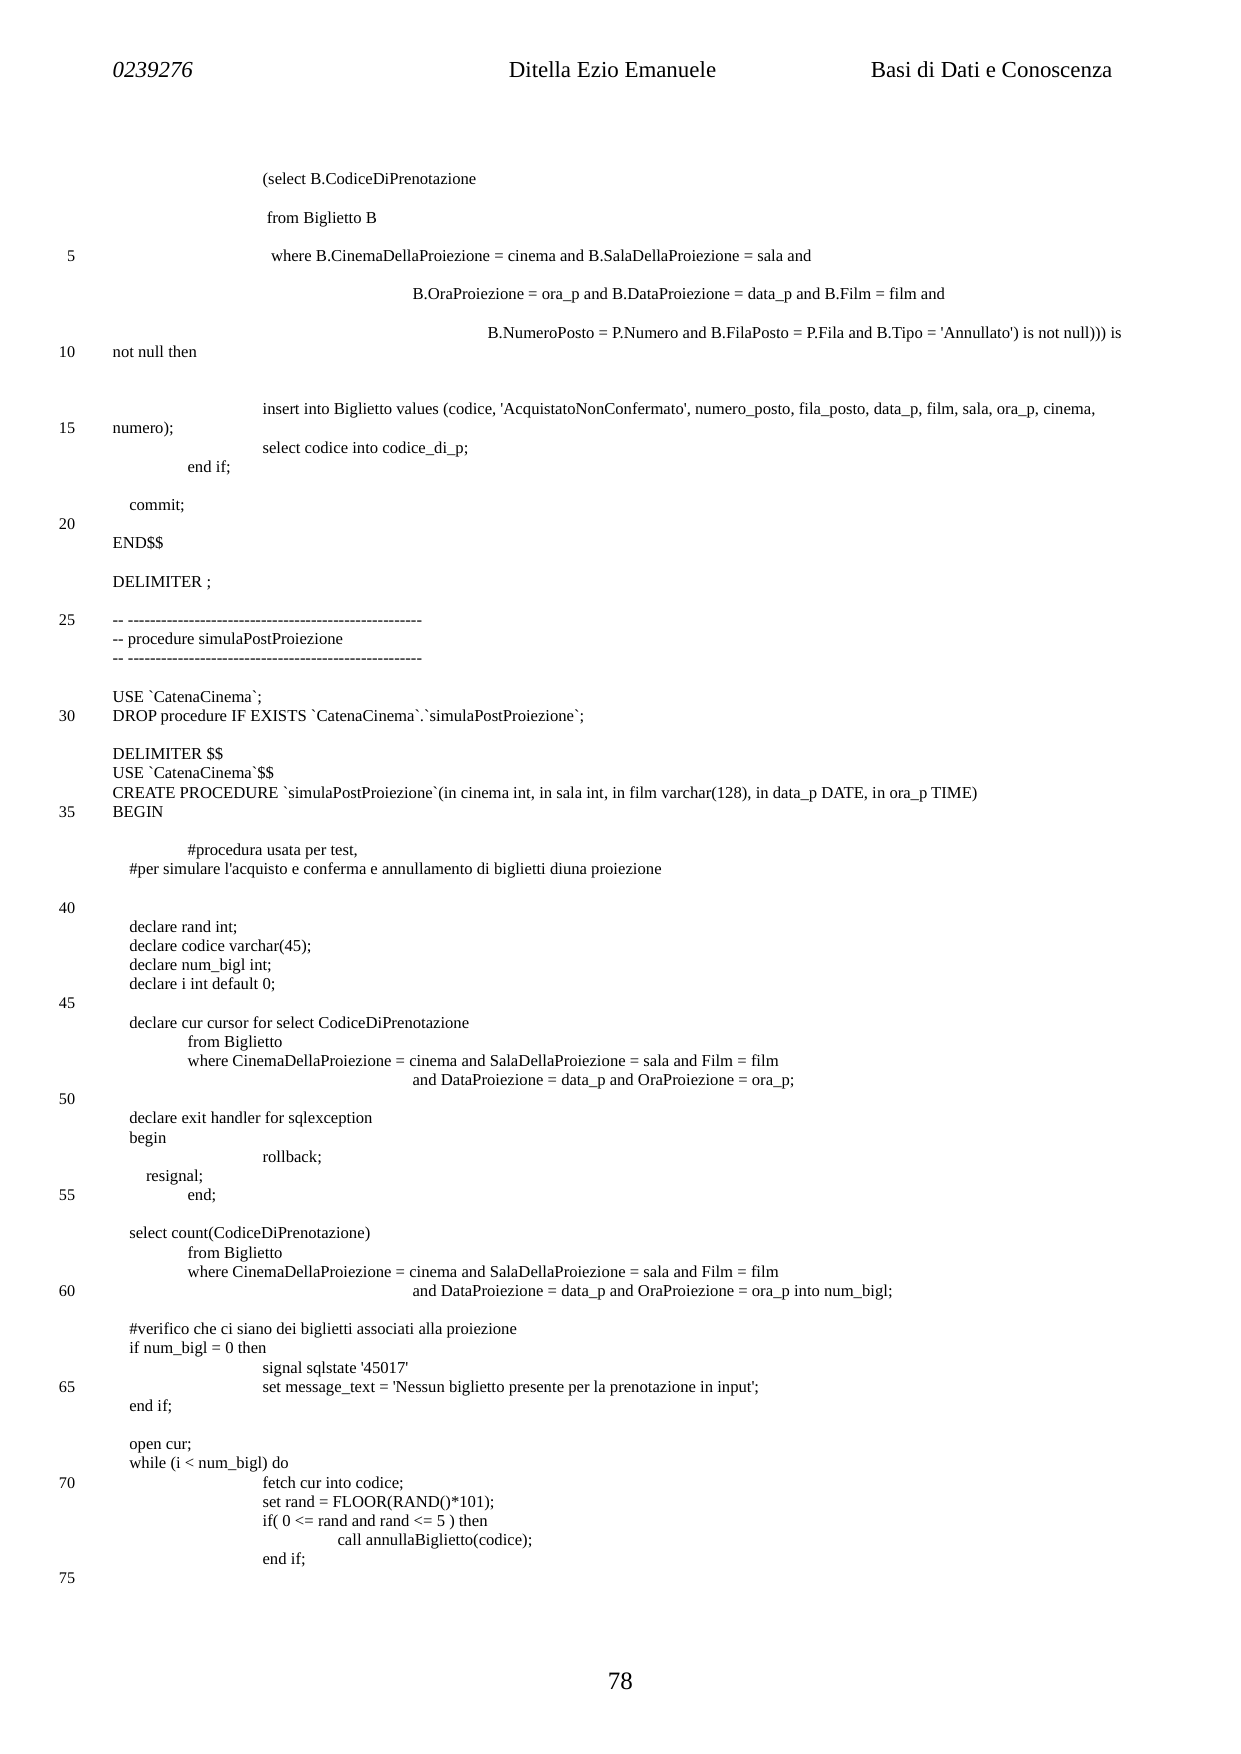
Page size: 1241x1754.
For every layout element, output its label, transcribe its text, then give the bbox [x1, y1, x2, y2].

text #procedura usata per test, [112, 840, 1128, 859]
text declare codice varchar(45); [112, 936, 1128, 955]
text DELIMITER ; [112, 572, 1128, 591]
text if( 0 <= rand and rand <= 5 ) then [112, 1511, 1128, 1530]
text DELIMITER $$ [112, 744, 1128, 763]
text set rand = FLOOR(RAND()*101); [112, 1492, 1128, 1511]
text declare exit handler for sqlexception [112, 1108, 1128, 1127]
text (select B.CodiceDiPrenotazione [112, 150, 1128, 188]
text begin [112, 1127, 1128, 1147]
text and DataProiezione = data_p and OraProiezione = ora_p into num_bigl; [112, 1281, 1128, 1300]
text USE `CatenaCinema`$$ [112, 763, 1128, 782]
text while (i < num_bigl) do [112, 1453, 1128, 1472]
text resignal; [112, 1166, 1128, 1185]
text B.OraProiezione = ora_p and B.DataProiezione = data_p and B.Film = film and [112, 265, 1128, 303]
text from Biglietto B [112, 188, 1128, 227]
text from Biglietto [112, 1242, 1128, 1262]
text declare num_bigl int; [112, 955, 1128, 974]
text end; [112, 1185, 1128, 1204]
text call annullaBiglietto(codice); [112, 1530, 1128, 1549]
text end if; [112, 457, 1128, 476]
text rollback; [112, 1147, 1128, 1166]
text #verifico che ci siano dei biglietti associati alla proiezione [112, 1319, 1128, 1338]
text open cur; [112, 1434, 1128, 1453]
text where CinemaDellaProiezione = cinema and SalaDellaProiezione = sala and Film = film [112, 1051, 1128, 1070]
text -- ----------------------------------------------------- [112, 610, 1128, 629]
text CREATE PROCEDURE `simulaPostProiezione`(in cinema int, in sala int, in film varchar(128), in data_p DATE, in ora_p TIME) [112, 782, 1128, 802]
text where B.CinemaDellaProiezione = cinema and B.SalaDellaProiezione = sala and [112, 227, 1128, 265]
text select count(CodiceDiPrenotazione) [112, 1223, 1128, 1242]
text declare rand int; [112, 917, 1128, 936]
text DROP procedure IF EXISTS `CatenaCinema`.`simulaPostProiezione`; [112, 706, 1128, 725]
text where CinemaDellaProiezione = cinema and SalaDellaProiezione = sala and Film = film [112, 1262, 1128, 1281]
text select codice into codice_di_p; [112, 437, 1128, 457]
text set message_text = 'Nessun biglietto presente per la prenotazione in input'; [112, 1377, 1128, 1396]
text fetch cur into codice; [112, 1472, 1128, 1492]
text if num_bigl = 0 then [112, 1338, 1128, 1357]
text commit; [112, 495, 1128, 514]
text declare i int default 0; [112, 974, 1128, 993]
text end if; [112, 1549, 1128, 1568]
text declare cur cursor for select CodiceDiPrenotazione [112, 1012, 1128, 1032]
text -- ----------------------------------------------------- [112, 648, 1128, 667]
text -- procedure simulaPostProiezione [112, 629, 1128, 648]
text insert into Biglietto values (codice, 'AcquistatoNonConfermato', numero_posto, fila_posto, data_p, film, sala, ora_p, cinema, numero); [112, 399, 1128, 437]
text B.NumeroPosto = P.Numero and B.FilaPosto = P.Fila and B.Tipo = 'Annullato') is not null))) is not null then [112, 303, 1128, 361]
text END$$ [112, 533, 1128, 552]
text BEGIN [112, 802, 1128, 821]
text USE `CatenaCinema`; [112, 687, 1128, 706]
text #per simulare l'acquisto e conferma e annullamento di biglietti diuna proiezione [112, 859, 1128, 878]
text end if; [112, 1396, 1128, 1415]
text signal sqlstate '45017' [112, 1357, 1128, 1377]
text from Biglietto [112, 1032, 1128, 1051]
text and DataProiezione = data_p and OraProiezione = ora_p; [112, 1070, 1128, 1089]
